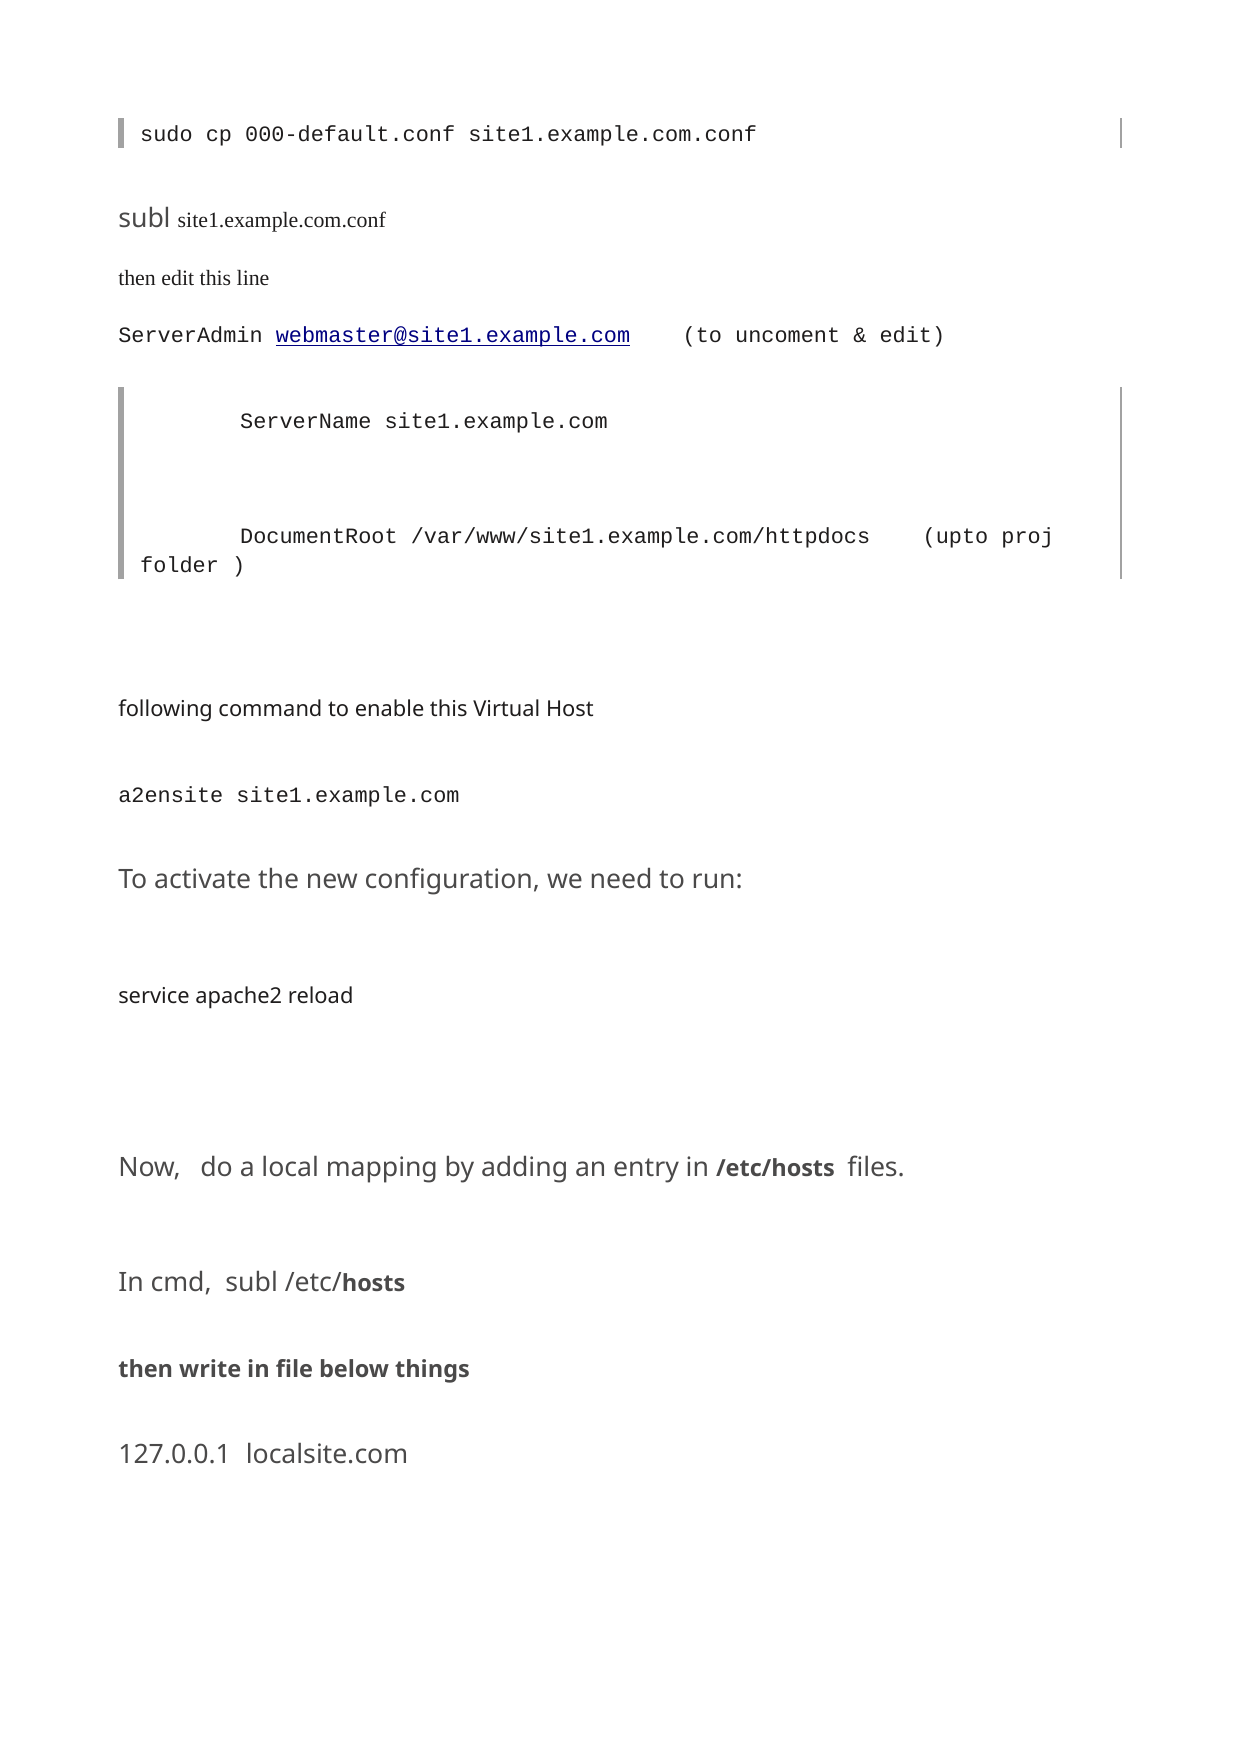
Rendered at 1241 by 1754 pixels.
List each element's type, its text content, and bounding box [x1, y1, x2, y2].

text Now, do a local mapping by adding an entry in /etc/hosts files. [118, 1127, 1122, 1184]
text To activate the new configuration, we need to run: [118, 838, 1122, 897]
text service apache2 reload [118, 954, 1122, 1010]
text ServerName site1.example.com [124, 387, 1120, 436]
text ServerAdmin webmaster@site1.example.com (to uncoment & edit) [118, 319, 1122, 349]
text following command to enable this Virtual Host [118, 666, 1122, 723]
text subl site1.example.com.conf [118, 186, 1122, 235]
text then edit this line [118, 261, 1122, 290]
text sudo cp 000-default.conf site1.example.com.conf [124, 118, 1120, 148]
text DocumentRoot /var/www/site1.example.com/httpdocs (upto proj folder ) [124, 511, 1120, 579]
text a2ensite site1.example.com [118, 780, 1122, 809]
text then write in file below things [118, 1326, 1122, 1384]
text 127.0.0.1 localsite.com [118, 1413, 1122, 1472]
text In cmd, subl /etc/hosts [118, 1242, 1122, 1299]
